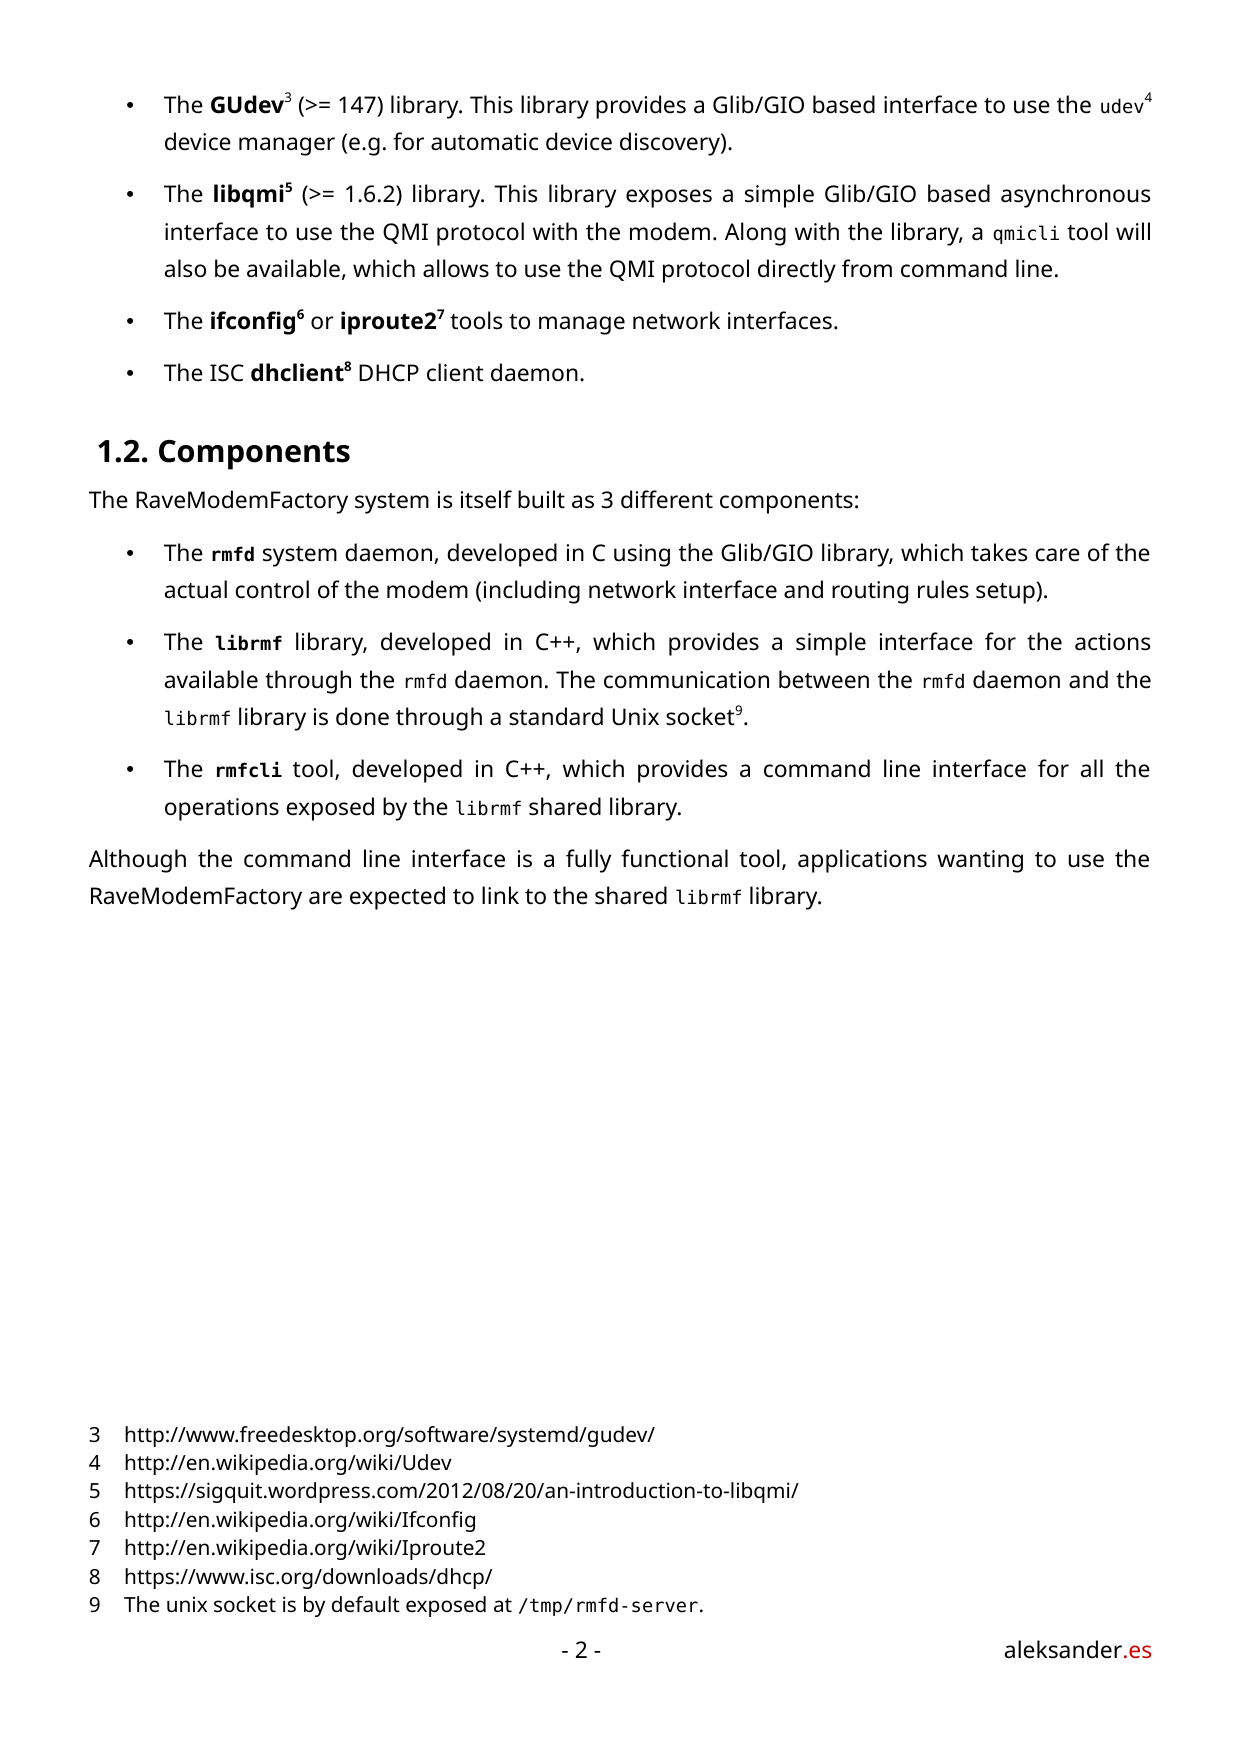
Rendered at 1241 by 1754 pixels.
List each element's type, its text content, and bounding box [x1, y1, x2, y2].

list The unix socket is by default exposed at /tmp/rmfd-server. [88, 1590, 1152, 1619]
list The rmfd system daemon, developed in C using the Glib/GIO library, which takes care of the actual control of the modem (including network interface and routing rules setup). [126, 537, 1152, 605]
text Although the command line interface is a fully functional tool, applications wanting to use the RaveModemFactory are expected to link to the shared librmf library. [88, 843, 1152, 912]
list http://www.freedesktop.org/software/systemd/gudev/ [88, 1420, 1152, 1448]
list https://sigquit.wordpress.com/2012/08/20/an-introduction-to-libqmi/ [88, 1477, 1152, 1505]
list The libqmi (>= 1.6.2) library. This library exposes a simple Glib/GIO based asynchronous interface to use the QMI protocol with the modem. Along with the library, a qmicli tool will also be available, which allows to use the QMI protocol directly from command line. [126, 178, 1152, 284]
list The ISC dhclient DHCP client daemon. [126, 357, 1152, 388]
text The RaveModemFactory system is itself built as 3 different components: [88, 484, 1152, 516]
list The ifconfig or iproute2 tools to manage network interfaces. [126, 305, 1152, 336]
list The GUdev (>= 147) library. This library provides a Glib/GIO based interface to use the udev device manager (e.g. for automatic device discovery). [126, 88, 1152, 157]
list http://en.wikipedia.org/wiki/Ifconfig [88, 1505, 1152, 1533]
list The librmf library, developed in C++, which provides a simple interface for the actions available through the rmfd daemon. The communication between the rmfd daemon and the librmf library is done through a standard Unix socket. [126, 626, 1152, 732]
list http://en.wikipedia.org/wiki/Iproute2 [88, 1533, 1152, 1562]
subtitle Components [88, 430, 1152, 472]
list https://www.isc.org/downloads/dhcp/ [88, 1562, 1152, 1590]
list The rmfcli tool, developed in C++, which provides a command line interface for all the operations exposed by the librmf shared library. [126, 753, 1152, 822]
list http://en.wikipedia.org/wiki/Udev [88, 1448, 1152, 1477]
